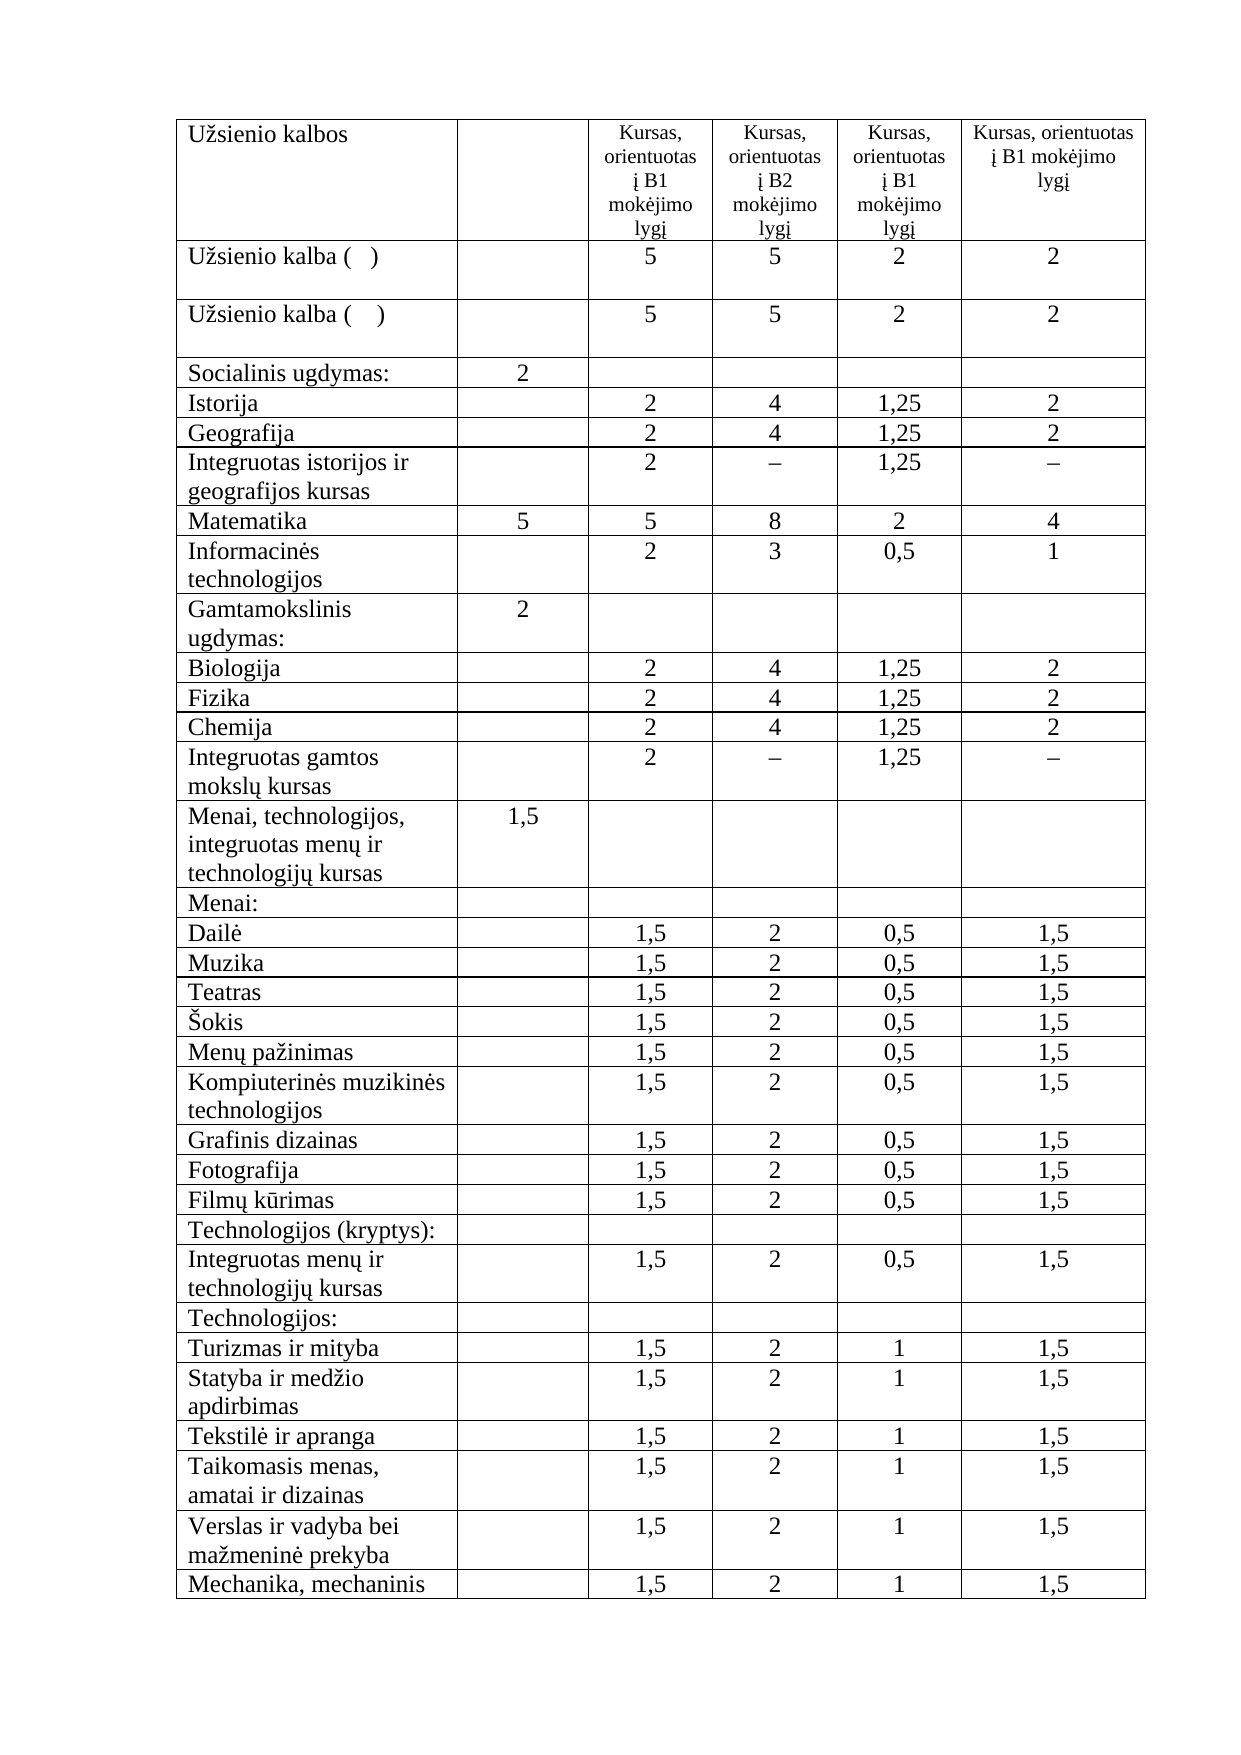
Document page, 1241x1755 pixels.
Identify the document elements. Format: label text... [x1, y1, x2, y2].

table_cell 2 [713, 1333, 837, 1362]
table_cell 1,25 [838, 653, 961, 682]
table_cell Menų pažinimas [177, 1037, 457, 1066]
table_cell [458, 1363, 588, 1420]
table_cell Menai: [177, 888, 457, 917]
table_cell 2 [713, 1007, 837, 1036]
table_cell 1,5 [962, 1451, 1145, 1510]
table_cell [589, 801, 712, 887]
table_cell 1,5 [589, 948, 712, 976]
table_cell Istorija [177, 388, 457, 417]
table_cell 1,5 [458, 801, 588, 887]
table_cell Geografija [177, 418, 457, 446]
table_cell [458, 418, 588, 446]
table_cell Statyba ir medžio apdirbimas [177, 1363, 457, 1420]
table_cell – [962, 742, 1145, 800]
table_cell [458, 1185, 588, 1214]
table_cell [458, 1421, 588, 1450]
table_cell 2 [713, 1185, 837, 1214]
table_cell 5 [589, 300, 712, 357]
table_cell 2 [458, 358, 588, 387]
table_cell [962, 358, 1145, 387]
table_cell 1,5 [962, 1067, 1145, 1124]
table_cell 1,5 [589, 1421, 712, 1450]
table_cell [458, 1303, 588, 1332]
table_cell [458, 1570, 588, 1598]
table_cell Grafinis dizainas [177, 1125, 457, 1154]
table_cell 0,5 [838, 536, 961, 593]
table_cell 2 [713, 1155, 837, 1184]
table_cell 1,25 [838, 388, 961, 417]
table_cell Integruotas menų ir technologijų kursas [177, 1245, 457, 1302]
table_cell Užsienio kalbos [177, 120, 457, 240]
table_cell 1,5 [962, 1333, 1145, 1362]
table_cell 2 [589, 653, 712, 682]
table_cell 1,5 [589, 1067, 712, 1124]
table_cell 1 [838, 1421, 961, 1450]
table_cell 1,5 [962, 1511, 1145, 1568]
table_cell Menai, technologijos, integruotas menų ir technologijų kursas [177, 801, 457, 887]
table_cell 4 [713, 713, 837, 741]
table_cell 1 [838, 1363, 961, 1420]
table_cell 2 [713, 1570, 837, 1598]
table_cell Mechanika, mechaninis [177, 1570, 457, 1598]
table_cell [458, 948, 588, 976]
table_cell [838, 594, 961, 652]
table_cell 2 [713, 1125, 837, 1154]
table_cell Integruotas istorijos ir geografijos kursas [177, 448, 457, 505]
table_cell Dailė [177, 918, 457, 947]
table_cell 1,25 [838, 448, 961, 505]
table_cell [458, 536, 588, 593]
table_cell [458, 713, 588, 741]
table_cell – [962, 448, 1145, 505]
table_cell 1,25 [838, 742, 961, 800]
table_cell 0,5 [838, 1125, 961, 1154]
table_cell 2 [713, 918, 837, 947]
table_cell 1 [838, 1451, 961, 1510]
table_cell [458, 978, 588, 1006]
table_cell [713, 888, 837, 917]
table_cell 0,5 [838, 1067, 961, 1124]
table_cell [458, 1155, 588, 1184]
table_cell [458, 1245, 588, 1302]
table_cell 1,5 [962, 978, 1145, 1006]
table_cell 3 [713, 536, 837, 593]
table_cell 1,5 [589, 1125, 712, 1154]
table_cell 2 [962, 241, 1145, 298]
table_cell [713, 358, 837, 387]
table_cell Šokis [177, 1007, 457, 1036]
table_cell [458, 653, 588, 682]
table_cell 5 [458, 506, 588, 535]
table_cell 1 [838, 1511, 961, 1568]
table_cell 1,5 [962, 1125, 1145, 1154]
table_cell 2 [589, 448, 712, 505]
table_cell [458, 448, 588, 505]
table_cell Kursas, orientuotas į B1 mokėjimo lygį [838, 120, 961, 240]
table_cell – [713, 448, 837, 505]
table_cell Fotografija [177, 1155, 457, 1184]
table_cell 0,5 [838, 1007, 961, 1036]
table_cell 1,5 [962, 1421, 1145, 1450]
table_cell 1,5 [589, 1451, 712, 1510]
table_cell [589, 358, 712, 387]
table_cell 2 [962, 713, 1145, 741]
table_cell 2 [458, 594, 588, 652]
table_cell Muzika [177, 948, 457, 976]
table_cell 2 [713, 1245, 837, 1302]
table_cell 1,5 [589, 918, 712, 947]
table_cell [458, 388, 588, 417]
table_cell 1,5 [589, 978, 712, 1006]
table_cell 1 [838, 1333, 961, 1362]
table_cell 4 [713, 418, 837, 446]
table_cell 1,5 [589, 1185, 712, 1214]
table_cell [458, 918, 588, 947]
table_cell [458, 1215, 588, 1243]
table_cell [458, 241, 588, 298]
table_cell 5 [589, 506, 712, 535]
table_cell 0,5 [838, 1155, 961, 1184]
table_cell [589, 1303, 712, 1332]
table_cell Biologija [177, 653, 457, 682]
table_cell [713, 801, 837, 887]
table_cell Technologijos (kryptys): [177, 1215, 457, 1243]
table_cell [458, 1007, 588, 1036]
table_cell [458, 888, 588, 917]
table_cell 1,5 [962, 1007, 1145, 1036]
table_cell 1 [838, 1570, 961, 1598]
table_cell – [713, 742, 837, 800]
table_cell 1,5 [962, 1185, 1145, 1214]
table_cell 2 [713, 1451, 837, 1510]
table_cell 1 [962, 536, 1145, 593]
table_cell 2 [713, 948, 837, 976]
table_cell [838, 888, 961, 917]
table_cell 2 [962, 418, 1145, 446]
table_cell 4 [713, 653, 837, 682]
table_cell 2 [713, 1511, 837, 1568]
table_cell 0,5 [838, 1185, 961, 1214]
table_cell Matematika [177, 506, 457, 535]
table_cell [713, 1303, 837, 1332]
table_cell 1,5 [962, 918, 1145, 947]
table_cell [962, 888, 1145, 917]
table_cell 1,5 [589, 1511, 712, 1568]
table_cell 1,5 [962, 1245, 1145, 1302]
table_cell 1,5 [962, 1363, 1145, 1420]
table_cell 1,5 [589, 1333, 712, 1362]
table_cell 5 [713, 300, 837, 357]
table_cell 2 [838, 241, 961, 298]
table_cell [962, 801, 1145, 887]
table_cell [458, 1511, 588, 1568]
table_cell 0,5 [838, 918, 961, 947]
table_cell 1,5 [589, 1155, 712, 1184]
table_cell 8 [713, 506, 837, 535]
table_cell [962, 1215, 1145, 1243]
table_cell Socialinis ugdymas: [177, 358, 457, 387]
table_cell 1,5 [962, 1570, 1145, 1598]
table_cell 2 [838, 506, 961, 535]
table_cell Kursas, orientuotas į B2 mokėjimo lygį [713, 120, 837, 240]
table_cell 0,5 [838, 1037, 961, 1066]
table_cell 2 [962, 300, 1145, 357]
table_cell 2 [713, 1037, 837, 1066]
table_cell [458, 300, 588, 357]
table_cell Teatras [177, 978, 457, 1006]
table_cell 2 [713, 1067, 837, 1124]
table_cell 2 [838, 300, 961, 357]
table_cell [458, 1333, 588, 1362]
table_cell Informacinės technologijos [177, 536, 457, 593]
table_cell Chemija [177, 713, 457, 741]
table_cell Kursas, orientuotas į B1 mokėjimo lygį [962, 120, 1145, 240]
table_cell 2 [962, 388, 1145, 417]
table_cell Fizika [177, 683, 457, 711]
table_cell 2 [589, 418, 712, 446]
table_cell 1,25 [838, 418, 961, 446]
table_cell [589, 594, 712, 652]
table_cell Technologijos: [177, 1303, 457, 1332]
table_cell 4 [962, 506, 1145, 535]
table_cell [458, 683, 588, 711]
table_cell [589, 1215, 712, 1243]
table_cell Gamtamokslinis ugdymas: [177, 594, 457, 652]
table_cell Verslas ir vadyba bei mažmeninė prekyba [177, 1511, 457, 1568]
table_cell 1,25 [838, 683, 961, 711]
table_cell [838, 1215, 961, 1243]
table_cell [713, 1215, 837, 1243]
table_cell 4 [713, 388, 837, 417]
table_cell 1,5 [962, 948, 1145, 976]
table_cell 2 [713, 1421, 837, 1450]
table_cell 1,5 [962, 1037, 1145, 1066]
table_cell [458, 1125, 588, 1154]
table_cell [458, 1451, 588, 1510]
table_cell Tekstilė ir apranga [177, 1421, 457, 1450]
table_cell Integruotas gamtos mokslų kursas [177, 742, 457, 800]
table_cell 1,5 [589, 1245, 712, 1302]
table_cell 2 [962, 653, 1145, 682]
table_cell [589, 888, 712, 917]
table_cell 0,5 [838, 948, 961, 976]
table_cell 2 [589, 683, 712, 711]
table_cell 1,5 [589, 1570, 712, 1598]
table_cell 5 [589, 241, 712, 298]
table_cell [838, 358, 961, 387]
table_cell 1,25 [838, 713, 961, 741]
table_cell Užsienio kalba ( ) [177, 300, 457, 357]
table_cell Kompiuterinės muzikinės technologijos [177, 1067, 457, 1124]
table_cell 0,5 [838, 1245, 961, 1302]
table_cell 1,5 [589, 1007, 712, 1036]
table_cell 2 [713, 978, 837, 1006]
table_cell 1,5 [589, 1037, 712, 1066]
table_cell [713, 594, 837, 652]
table_cell Turizmas ir mityba [177, 1333, 457, 1362]
table_cell 2 [589, 536, 712, 593]
table_cell 2 [713, 1363, 837, 1420]
table_cell [458, 1067, 588, 1124]
table_cell 2 [589, 742, 712, 800]
table_cell 1,5 [589, 1363, 712, 1420]
table_cell 4 [713, 683, 837, 711]
table_cell 0,5 [838, 978, 961, 1006]
table_cell [458, 1037, 588, 1066]
table_cell [962, 1303, 1145, 1332]
table_cell [838, 801, 961, 887]
table_cell [962, 594, 1145, 652]
table_cell Filmų kūrimas [177, 1185, 457, 1214]
table_cell 2 [589, 713, 712, 741]
table_cell 2 [962, 683, 1145, 711]
table_cell [458, 120, 588, 240]
table_cell Kursas, orientuotas į B1 mokėjimo lygį [589, 120, 712, 240]
table_cell Taikomasis menas, amatai ir dizainas [177, 1451, 457, 1510]
table_cell [838, 1303, 961, 1332]
table_cell [458, 742, 588, 800]
table_cell 1,5 [962, 1155, 1145, 1184]
table_cell Užsienio kalba ( ) [177, 241, 457, 298]
table_cell 5 [713, 241, 837, 298]
table_cell 2 [589, 388, 712, 417]
